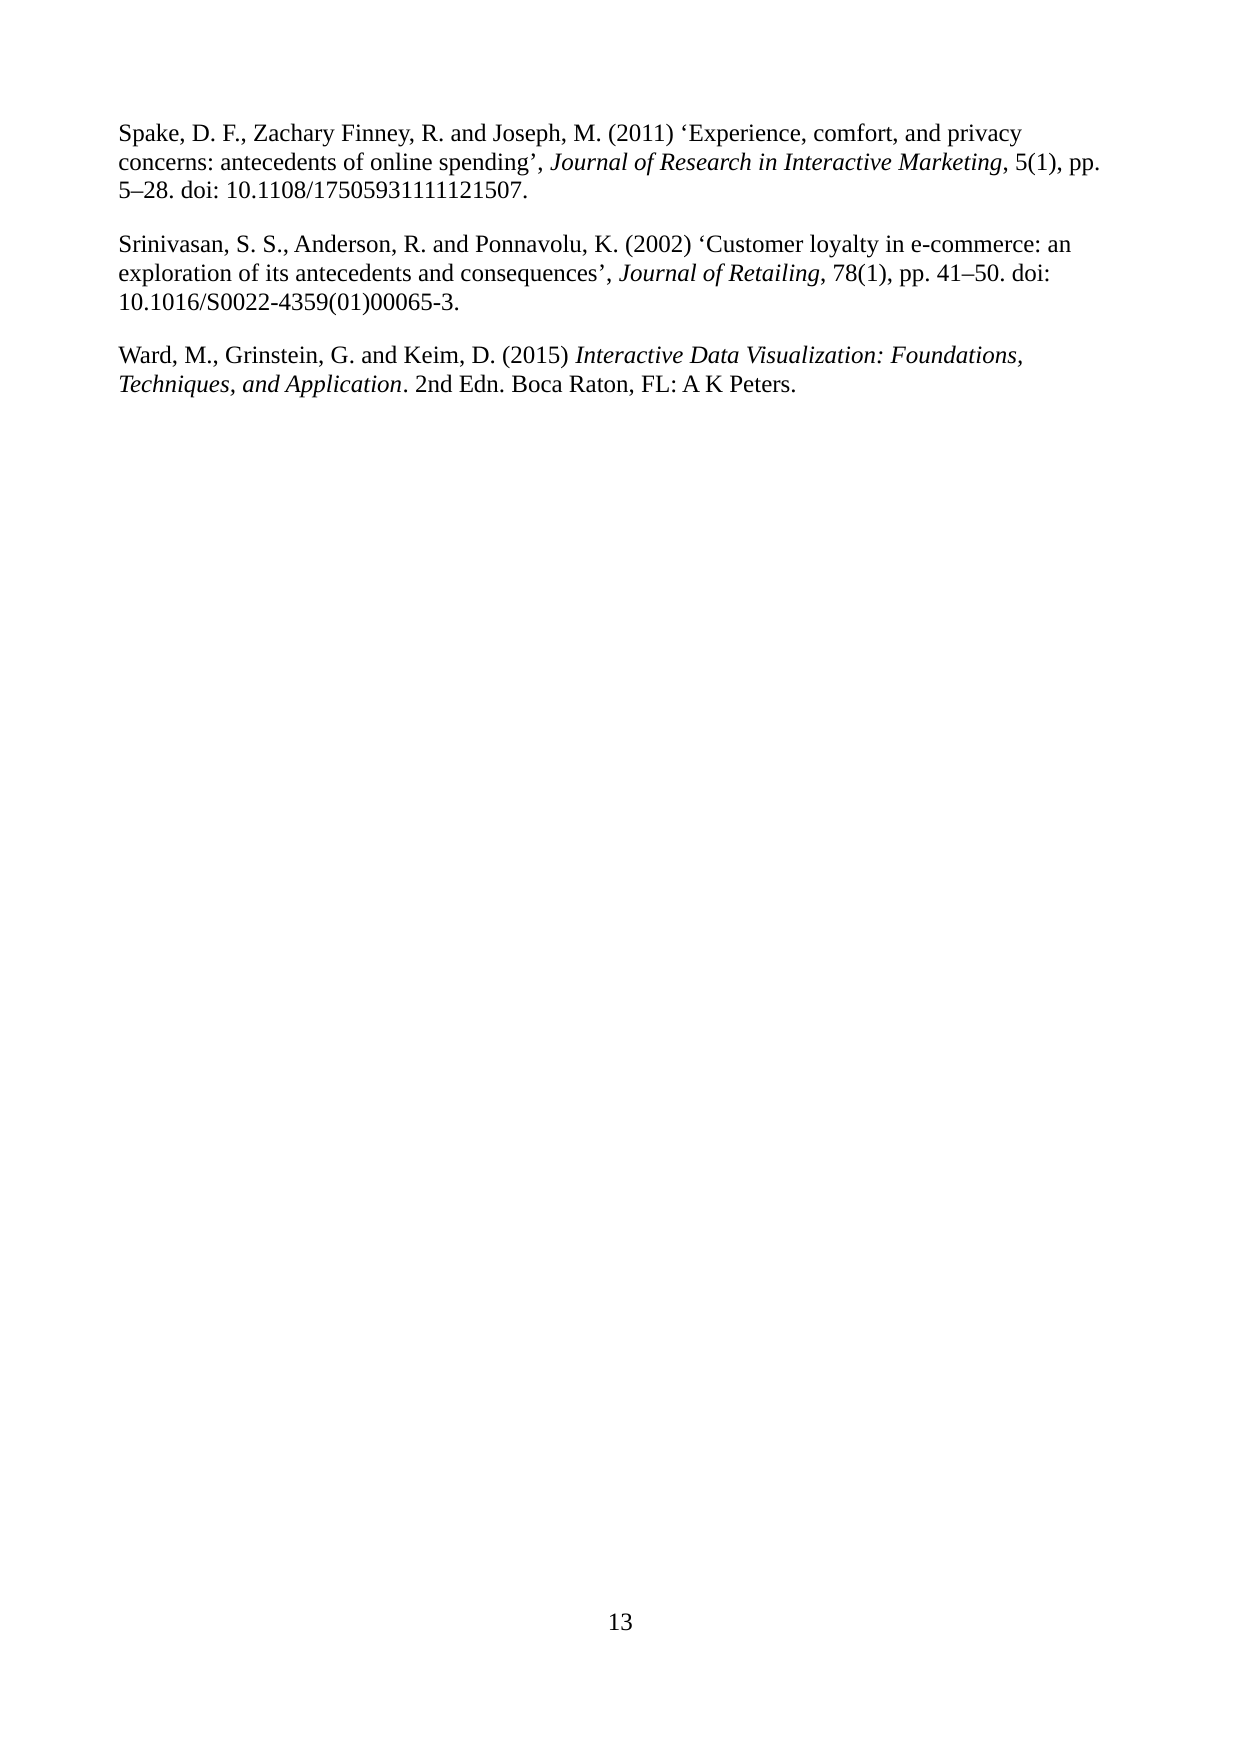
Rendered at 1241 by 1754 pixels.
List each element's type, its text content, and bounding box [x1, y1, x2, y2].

text Spake, D. F., Zachary Finney, R. and Joseph, M. (2011) ‘Experience, comfort, and privacy concerns: antecedents of online spending’, Journal of Research in Interactive Marketing, 5(1), pp. 5–28. doi: 10.1108/17505931111121507. [118, 118, 1122, 204]
text Ward, M., Grinstein, G. and Keim, D. (2015) Interactive Data Visualization: Foundations, Techniques, and Application. 2nd Edn. Boca Raton, FL: A K Peters. [118, 341, 1122, 398]
text Srinivasan, S. S., Anderson, R. and Ponnavolu, K. (2002) ‘Customer loyalty in e-commerce: an exploration of its antecedents and consequences’, Journal of Retailing, 78(1), pp. 41–50. doi: 10.1016/S0022-4359(01)00065-3. [118, 229, 1122, 316]
